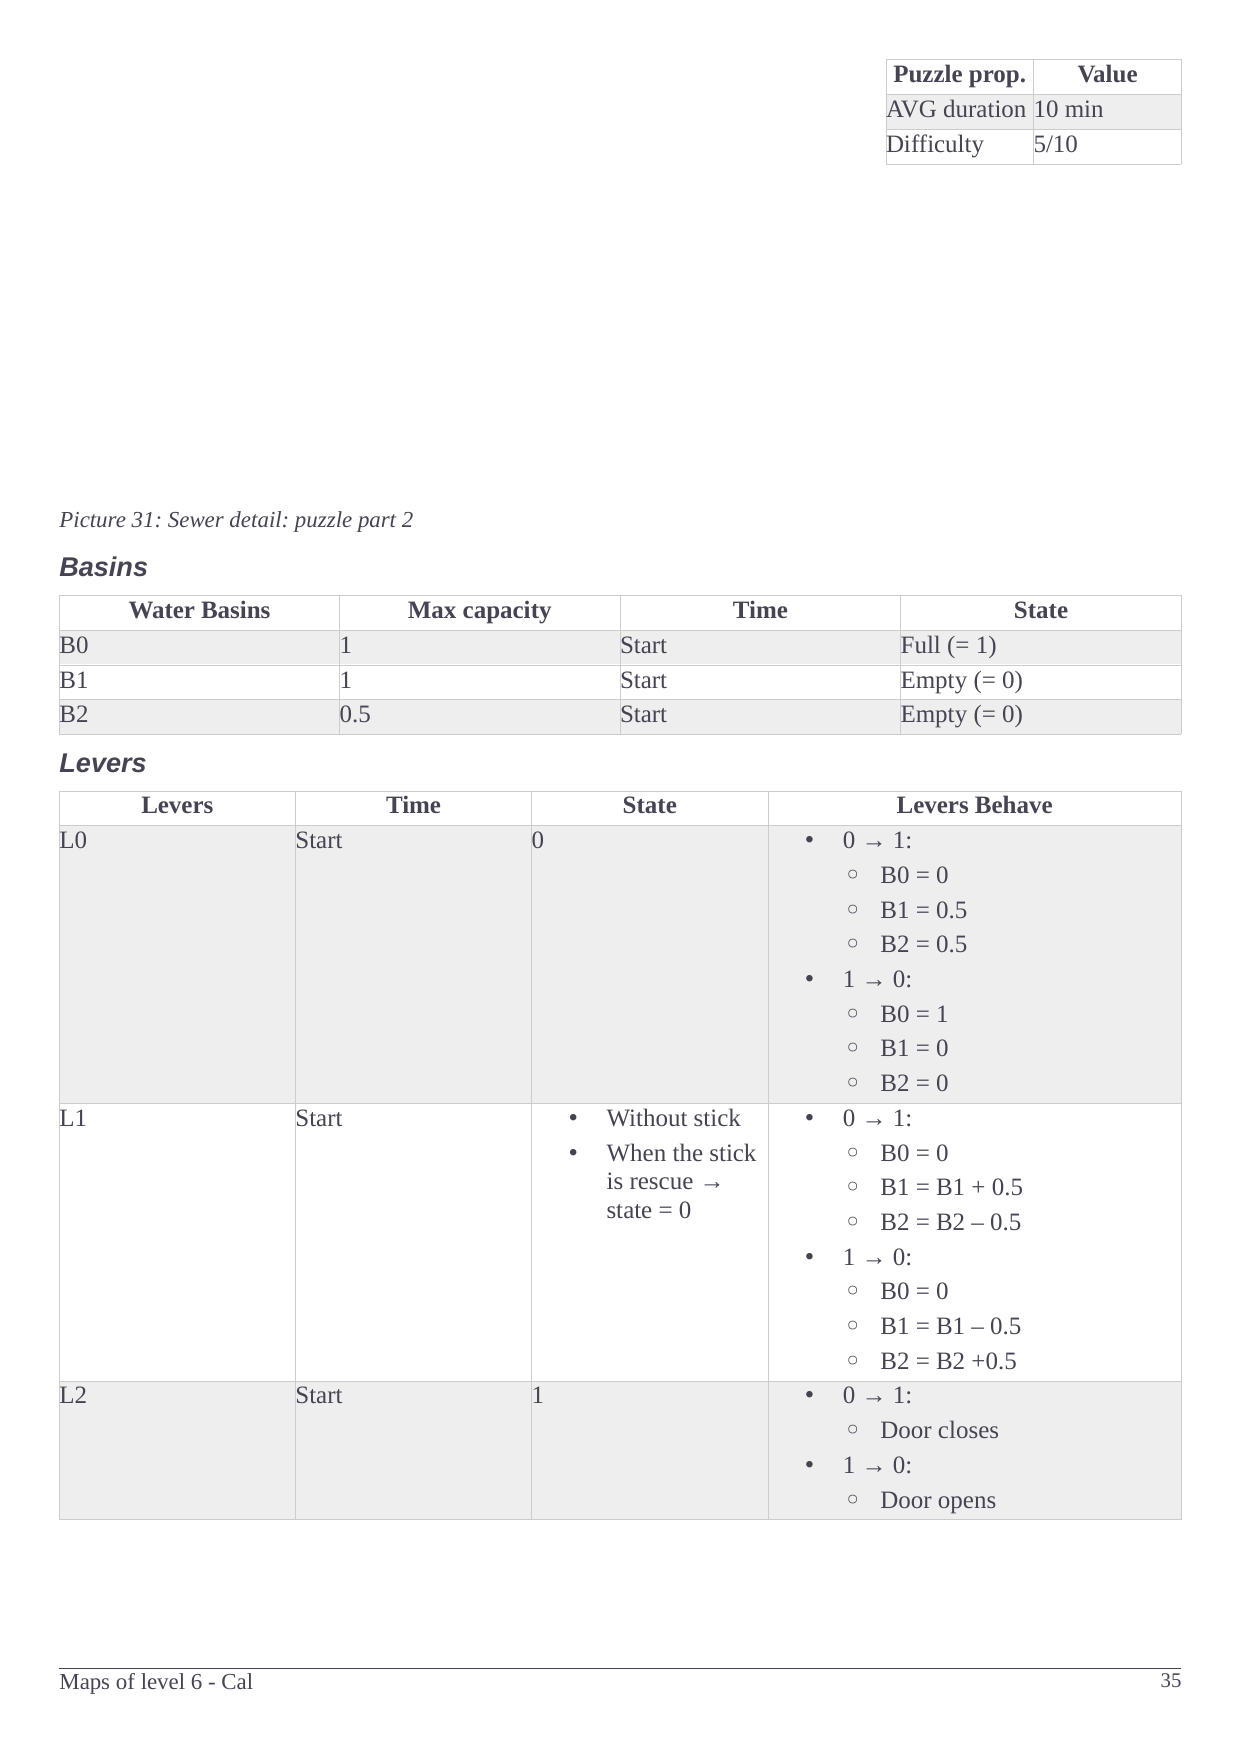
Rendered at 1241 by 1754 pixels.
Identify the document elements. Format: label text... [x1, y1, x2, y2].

table_cell L2 [60, 1382, 295, 1519]
table_header Time [296, 792, 531, 825]
table_header Puzzle prop. [887, 60, 1033, 94]
table_cell Start [621, 700, 900, 734]
subtitle Basins [59, 551, 1181, 582]
table_cell 0 → 1: B0 = 0 B1 = 0.5 B2 = 0.5 1 → 0: B0 = 1 B1 = 0 B2 = 0 [769, 826, 1181, 1103]
table_header State [901, 596, 1181, 630]
table_header [59, 59, 886, 539]
table_cell 0 [532, 826, 768, 1103]
table_header Time [621, 596, 900, 630]
table_cell B2 [60, 700, 339, 734]
table_cell 0 → 1: Door closes 1 → 0: Door opens [769, 1382, 1181, 1519]
table_cell Start [621, 666, 900, 699]
table_cell L0 [60, 826, 295, 1103]
table_cell 10 min [1034, 95, 1181, 129]
table_cell 5/10 [1034, 130, 1181, 163]
table_header Value [1034, 60, 1181, 94]
table_cell 0 → 1: B0 = 0 B1 = B1 + 0.5 B2 = B2 – 0.5 1 → 0: B0 = 0 B1 = B1 – 0.5 B2 = B2 +0.5 [769, 1104, 1181, 1381]
table_cell Start [296, 1104, 531, 1381]
table_header Water Basins [60, 596, 339, 630]
table_cell Full (= 1) [901, 631, 1181, 664]
table_header Max capacity [340, 596, 620, 630]
table_cell Start [296, 1382, 531, 1519]
table_cell L1 [60, 1104, 295, 1381]
table_header [64, 513, 70, 520]
table_cell 1 [340, 666, 620, 699]
table_header [886, 165, 1181, 539]
table_cell 1 [532, 1382, 768, 1519]
table_cell Difficulty [887, 130, 1033, 163]
table_cell Start [296, 826, 531, 1103]
table_cell B0 [60, 631, 339, 664]
table_header Levers Behave [769, 792, 1181, 825]
table_cell Without stick When the stick is rescue → state = 0 [532, 1104, 768, 1381]
table_cell AVG duration [887, 95, 1033, 129]
table_cell Start [621, 631, 900, 664]
table_cell B1 [60, 666, 339, 699]
table_cell Empty (= 0) [901, 666, 1181, 699]
table_cell 1 [340, 631, 620, 664]
table_cell Empty (= 0) [901, 700, 1181, 734]
table_cell 0.5 [340, 700, 620, 734]
table_header State [532, 792, 768, 825]
table_header Levers [60, 792, 295, 825]
subtitle Levers [59, 747, 1181, 778]
